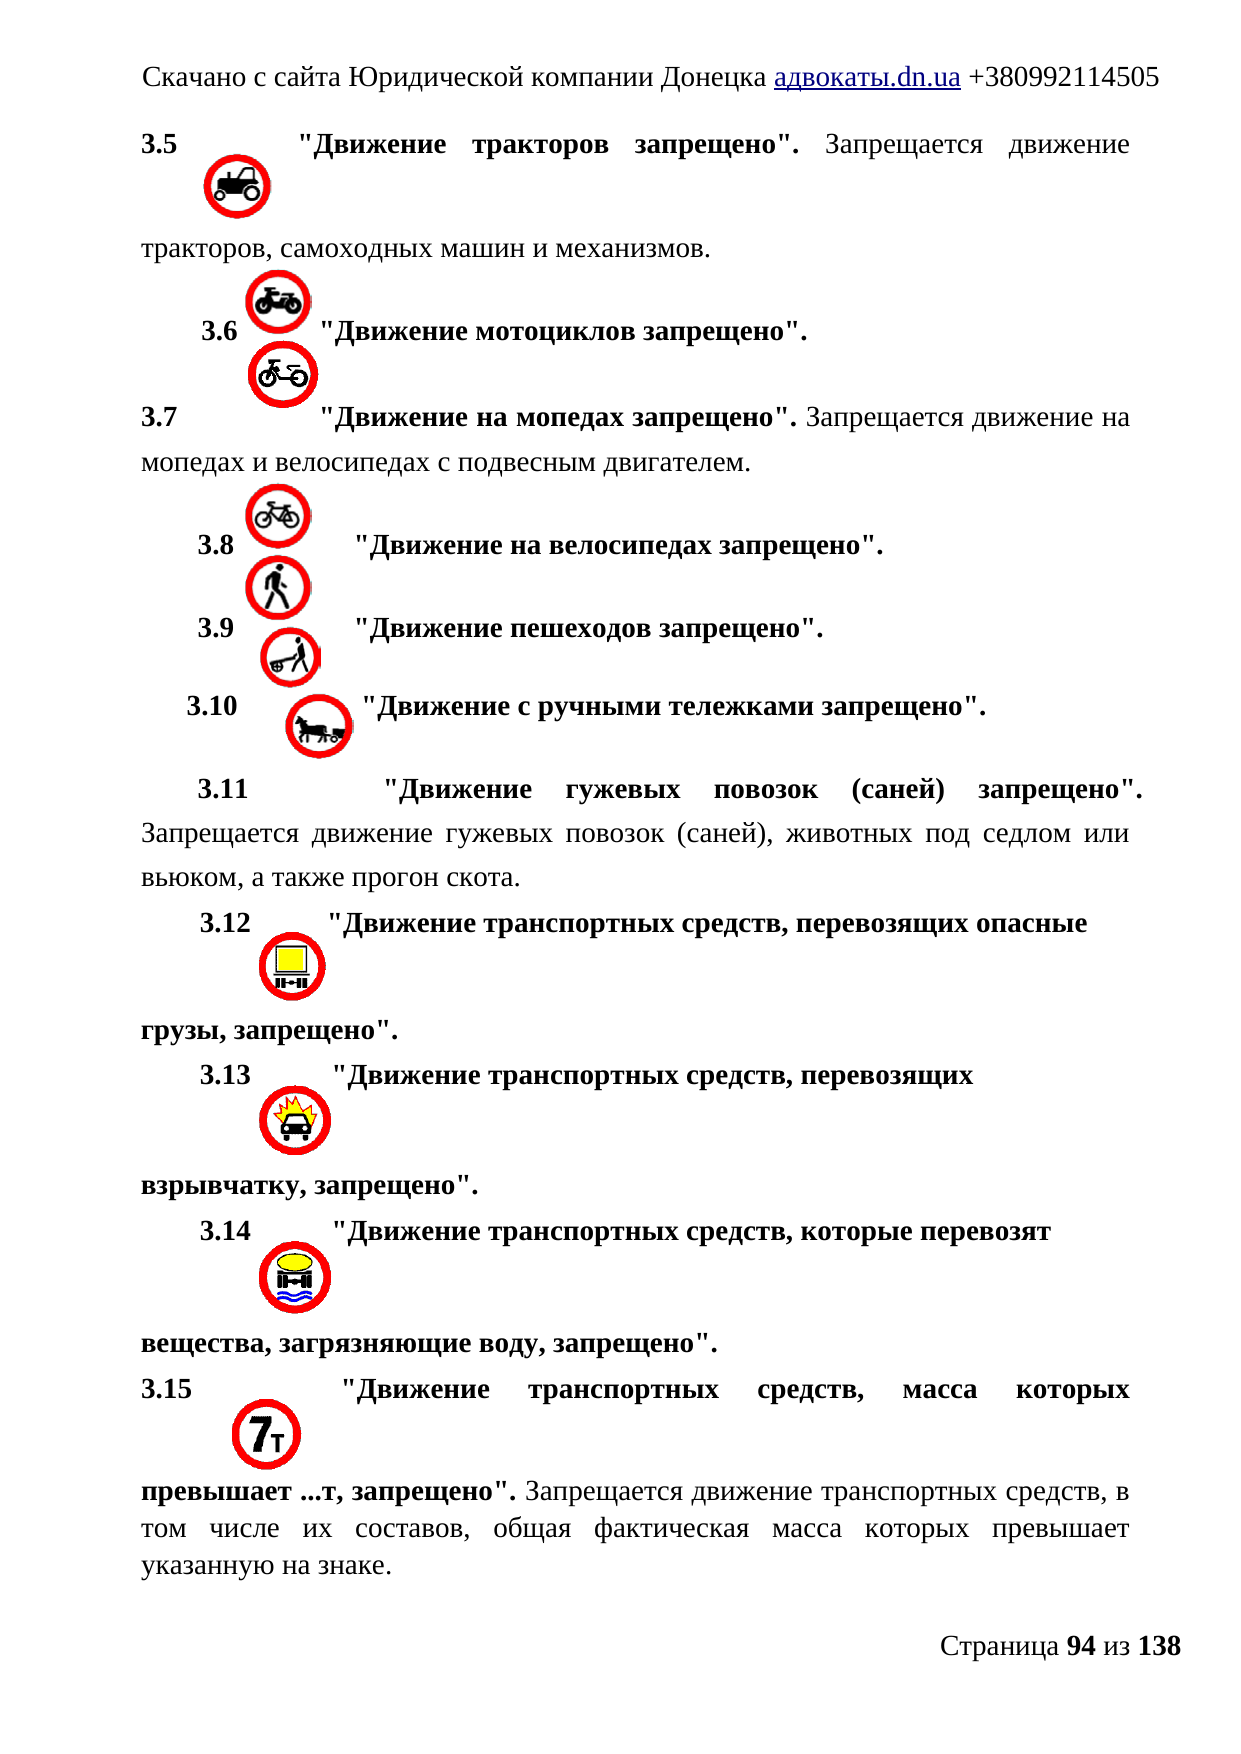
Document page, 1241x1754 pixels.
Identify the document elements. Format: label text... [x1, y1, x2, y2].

text 3.11 "Движение гужевых повозок (саней) запрещено". [142, 771, 1181, 804]
text 3.10 "Движение с ручными тележками запрещено". [142, 688, 1181, 722]
text Запрещается движение гужевых повозок (саней), животных под седлом или вьюком, а также прогон скота. [141, 815, 1130, 893]
text 3.6 "Движение мотоциклов запрещено". [201, 313, 1146, 347]
text 3.7 "Движение на мопедах запрещено". Запрещается движение на мопедах и велосипедах с подвесным двигателем. [141, 399, 1130, 477]
text 3.13 "Движение транспортных средств, перевозящих взрывчатку, запрещено". [141, 1057, 1146, 1201]
text 3.12 "Движение транспортных средств, перевозящих опасные грузы, запрещено". [141, 905, 1146, 1045]
text 3.8 "Движение на велосипедах запрещено". [142, 527, 1181, 561]
text 3.5 "Движение тракторов запрещено". Запрещается движение тракторов, самоходных машин и механизмов. [141, 126, 1130, 264]
text 3.15 "Движение транспортных средств, масса которых превышает ...т, запрещено". Запрещается движение транспортных средств, в том числе их составов, общая фактическая масса которых превышает указанную на знаке. [141, 1372, 1130, 1581]
text 3.9 "Движение пешеходов запрещено". [142, 611, 1181, 644]
text 3.14 "Движение транспортных средств, которые перевозят вещества, загрязняющие воду, запрещено". [141, 1213, 1146, 1359]
